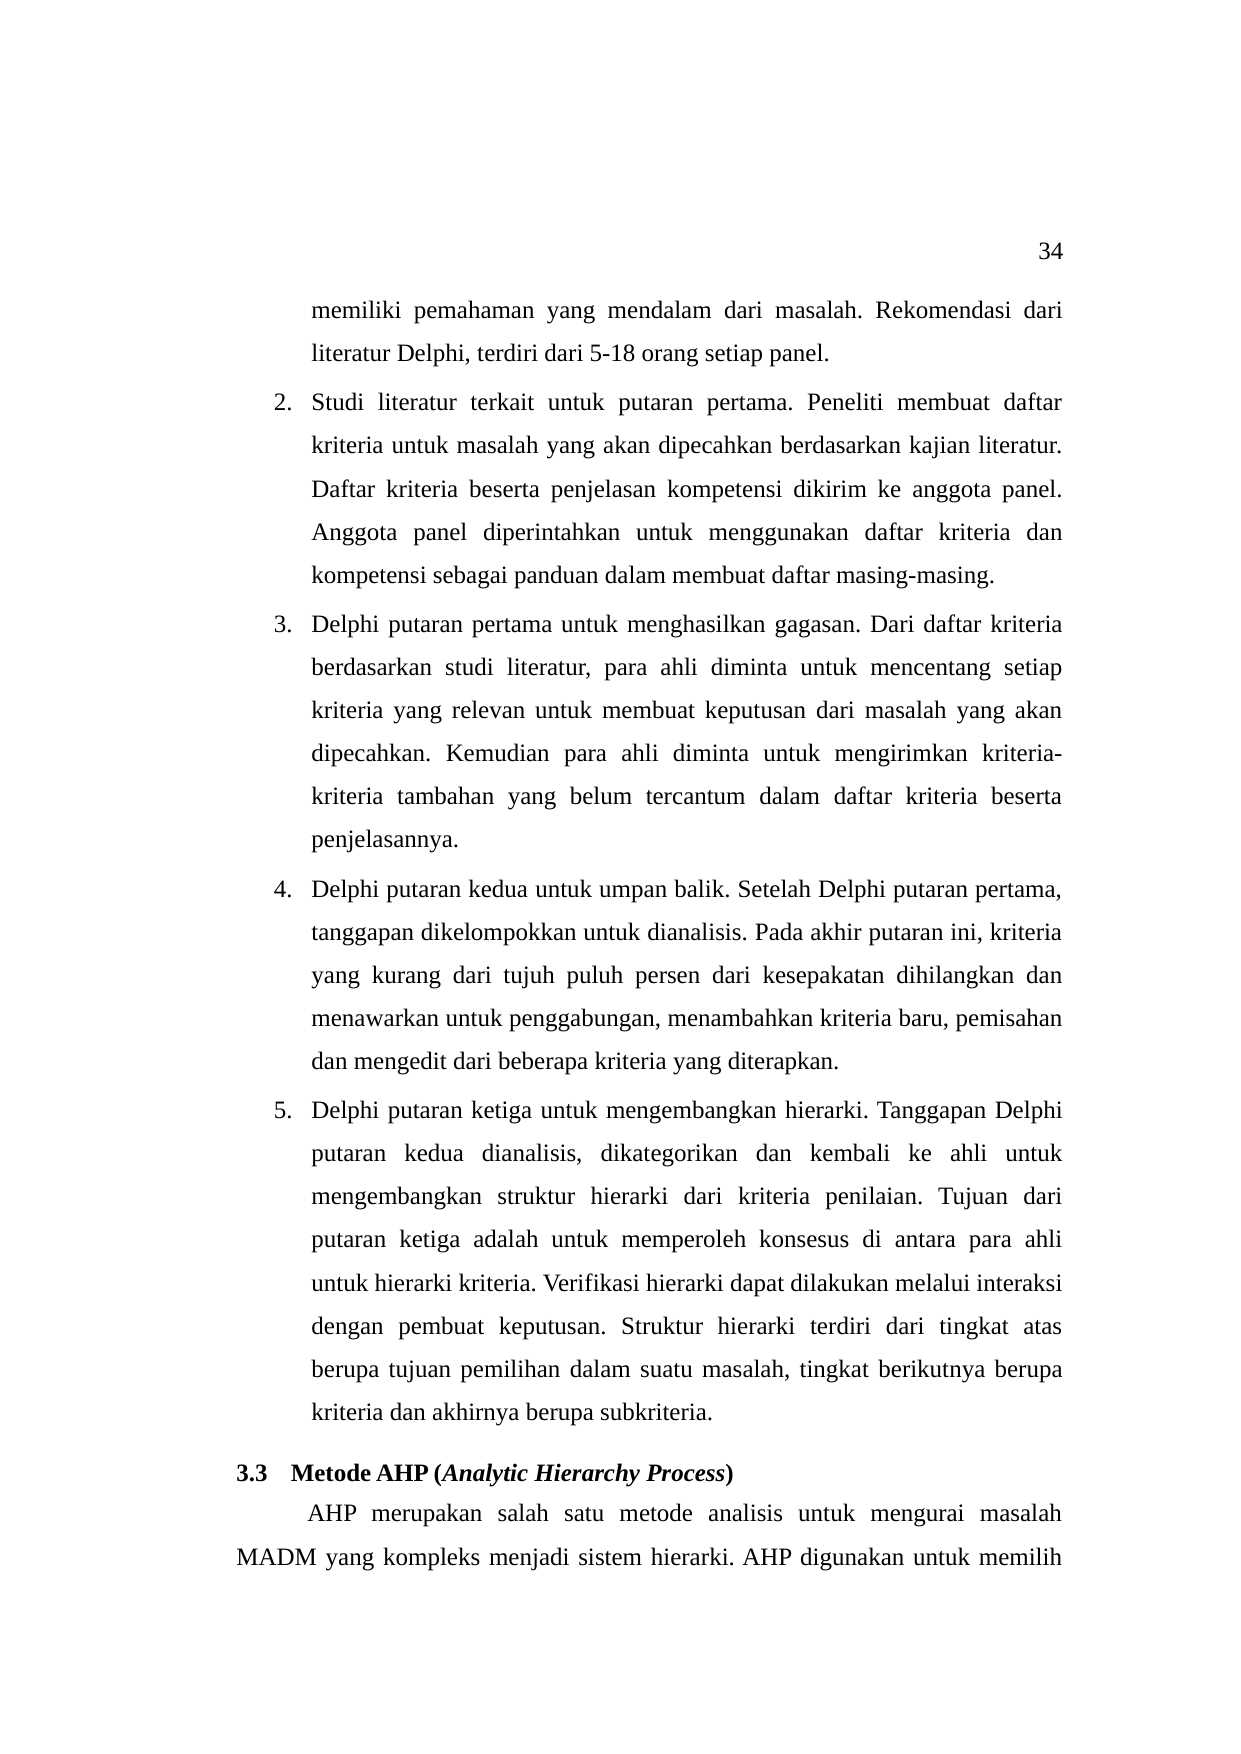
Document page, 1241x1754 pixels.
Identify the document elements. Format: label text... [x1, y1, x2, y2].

list memiliki pemahaman yang mendalam dari masalah. Rekomendasi dari literatur Delphi, terdiri dari 5-18 orang setiap panel. [274, 295, 1063, 367]
list Delphi putaran kedua untuk umpan balik. Setelah Delphi putaran pertama, tanggapan dikelompokkan untuk dianalisis. Pada akhir putaran ini, kriteria yang kurang dari tujuh puluh persen dari kesepakatan dihilangkan dan menawarkan untuk penggabungan, menambahkan kriteria baru, pemisahan dan mengedit dari beberapa kriteria yang diterapkan. [274, 874, 1063, 1075]
text AHP merupakan salah satu metode analisis untuk mengurai masalah MADM yang kompleks menjadi sistem hierarki. AHP digunakan untuk memilih [236, 1498, 1063, 1570]
list Delphi putaran ketiga untuk mengembangkan hierarki. Tanggapan Delphi putaran kedua dianalisis, dikategorikan dan kembali ke ahli untuk mengembangkan struktur hierarki dari kriteria penilaian. Tujuan dari putaran ketiga adalah untuk memperoleh konsesus di antara para ahli untuk hierarki kriteria. Verifikasi hierarki dapat dilakukan melalui interaksi dengan pembuat keputusan. Struktur hierarki terdiri dari tingkat atas berupa tujuan pemilihan dalam suatu masalah, tingkat berikutnya berupa kriteria dan akhirnya berupa subkriteria. [274, 1095, 1063, 1426]
subtitle Metode AHP (Analytic Hierarchy Process) [236, 1458, 1063, 1487]
list Delphi putaran pertama untuk menghasilkan gagasan. Dari daftar kriteria berdasarkan studi literatur, para ahli diminta untuk mencentang setiap kriteria yang relevan untuk membuat keputusan dari masalah yang akan dipecahkan. Kemudian para ahli diminta untuk mengirimkan kriteria-kriteria tambahan yang belum tercantum dalam daftar kriteria beserta penjelasannya. [274, 609, 1063, 853]
list Studi literatur terkait untuk putaran pertama. Peneliti membuat daftar kriteria untuk masalah yang akan dipecahkan berdasarkan kajian literatur. Daftar kriteria beserta penjelasan kompetensi dikirim ke anggota panel. Anggota panel diperintahkan untuk menggunakan daftar kriteria dan kompetensi sebagai panduan dalam membuat daftar masing-masing. [274, 387, 1063, 589]
